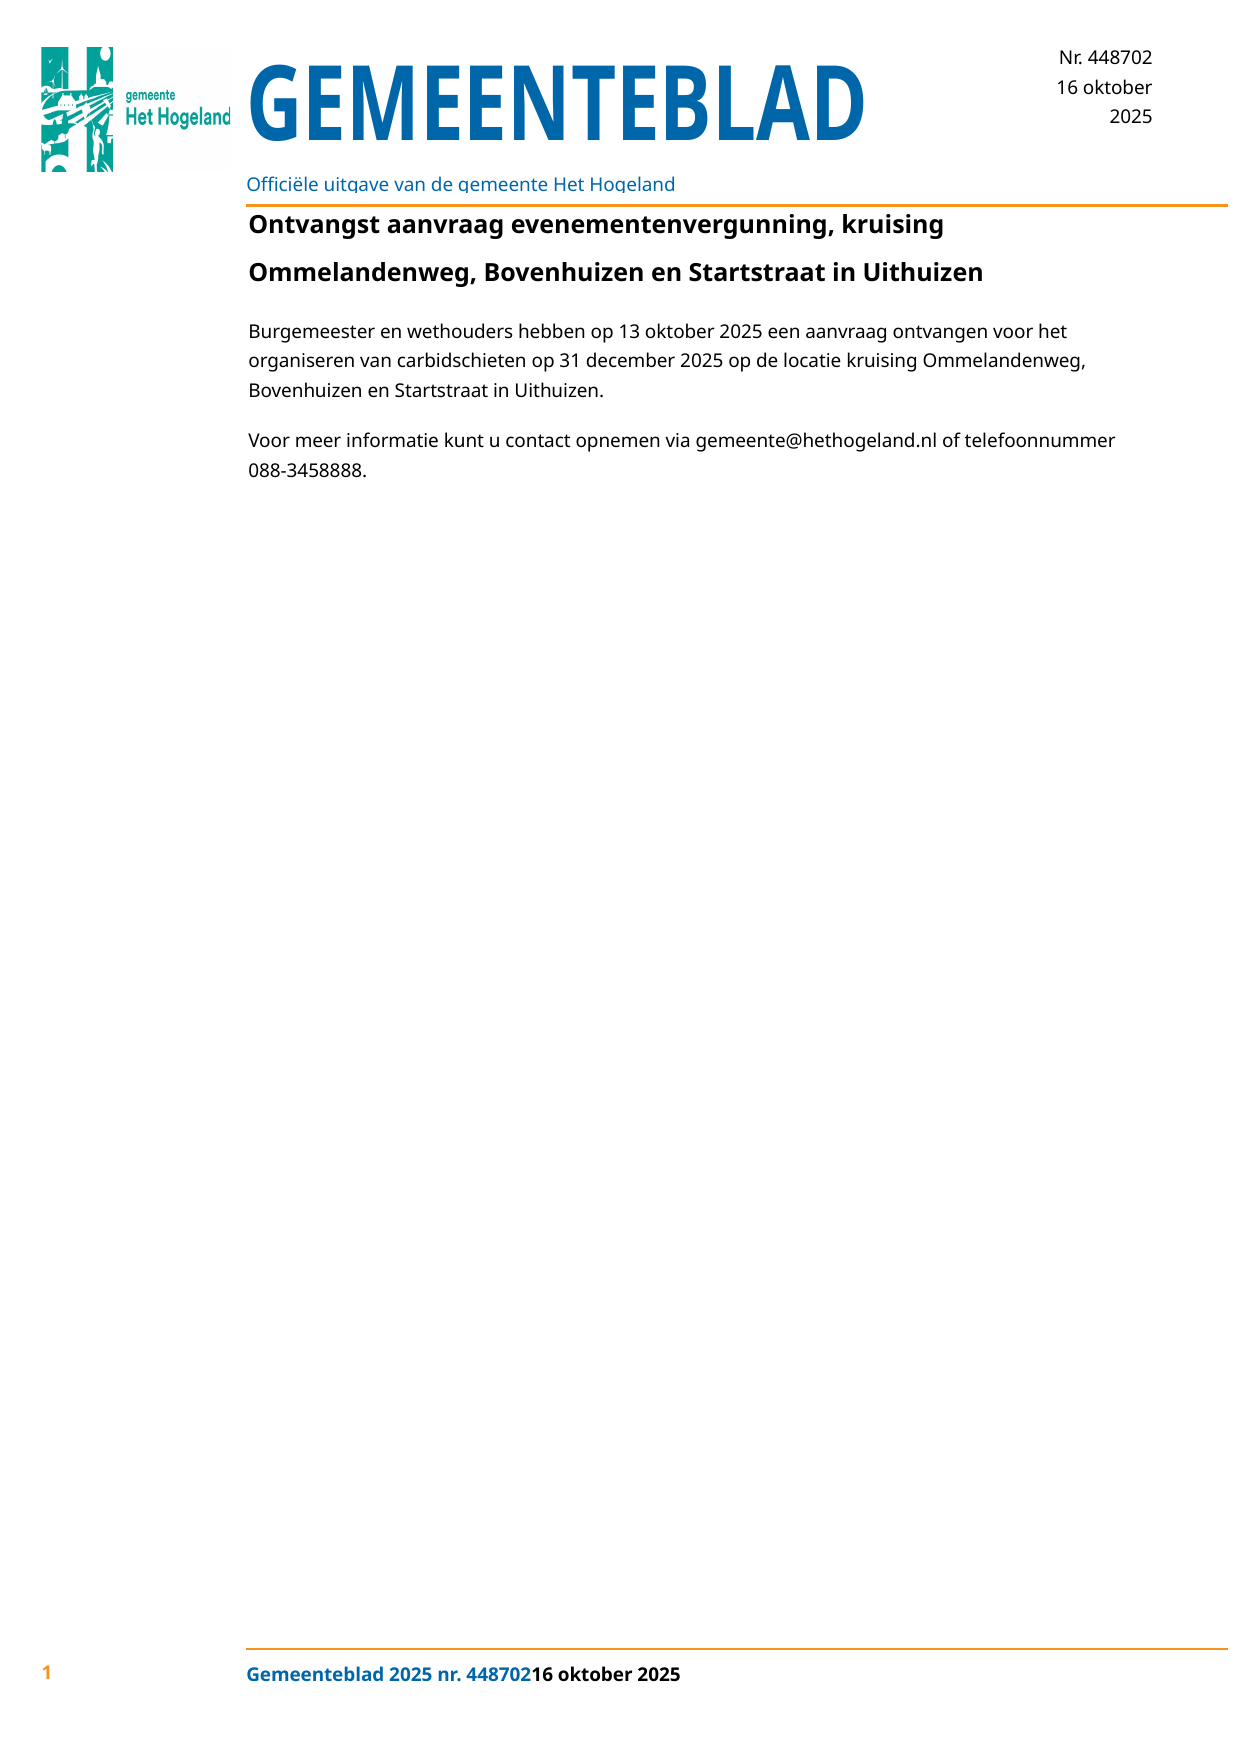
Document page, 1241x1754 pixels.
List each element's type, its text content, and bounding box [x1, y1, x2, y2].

text Burgemeester en wethouders hebben op 13 oktober 2025 een aanvraag ontvangen voor het organiseren van carbidschieten op 31 december 2025 op de locatie kruising Ommelandenweg, Bovenhuizen en Startstraat in Uithuizen. [248, 318, 1152, 403]
text Voor meer informatie kunt u contact opnemen via gemeente@hethogeland.nl of telefoonnummer 088-3458888. [248, 427, 1152, 483]
picture [41, 47, 231, 172]
text Ontvangst aanvraag evenementenvergunning, kruising Ommelandenweg, Bovenhuizen en Startstraat in Uithuizen [248, 207, 1152, 288]
